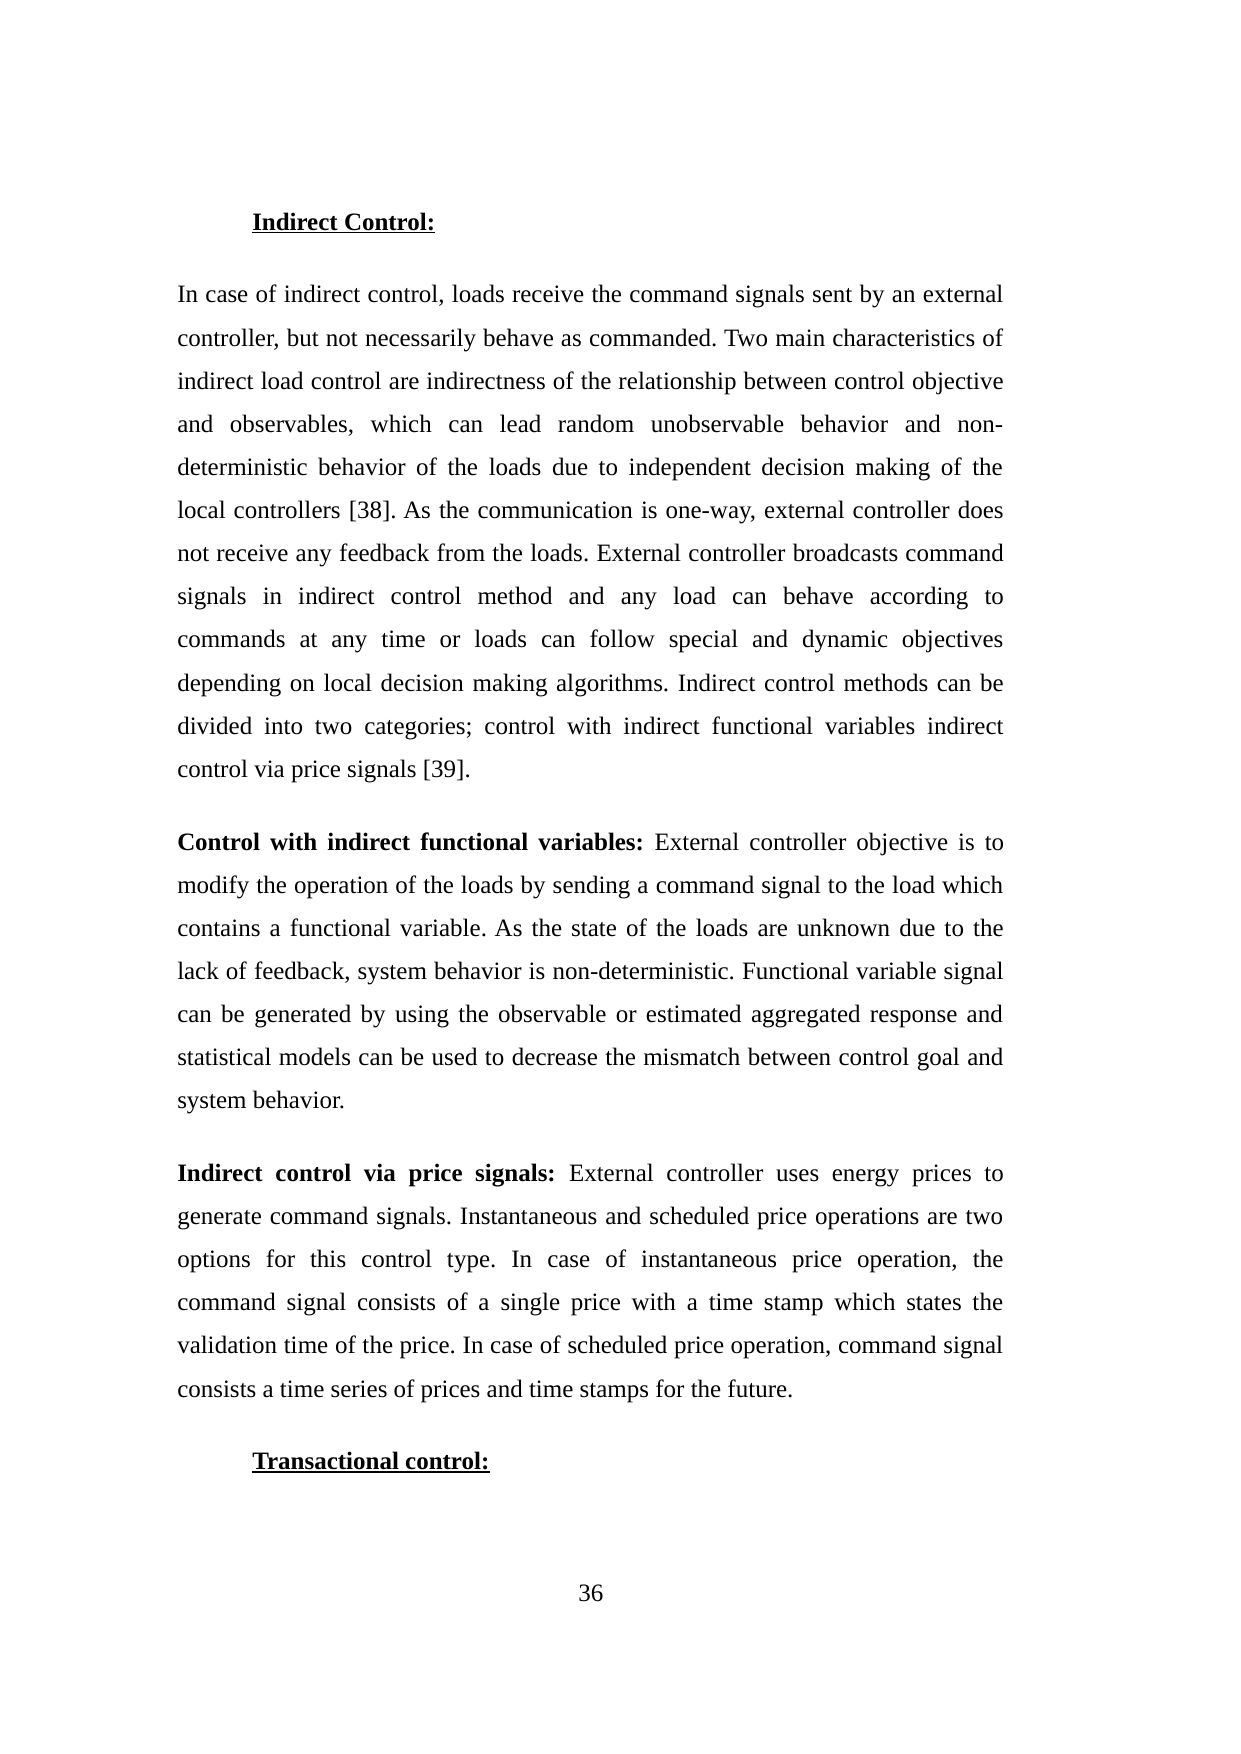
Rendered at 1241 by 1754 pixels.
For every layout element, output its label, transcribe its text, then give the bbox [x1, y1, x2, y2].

text Control with indirect functional variables: External controller objective is to modify the operation of the loads by sending a command signal to the load which contains a functional variable. As the state of the loads are unknown due to the lack of feedback, system behavior is non-deterministic. Functional variable signal can be generated by using the observable or estimated aggregated response and statistical models can be used to decrease the mismatch between control goal and system behavior. [177, 827, 1004, 1114]
text In case of indirect control, loads receive the command signals sent by an external controller, but not necessarily behave as commanded. Two main characteristics of indirect load control are indirectness of the relationship between control objective and observables, which can lead random unobservable behavior and non-deterministic behavior of the loads due to independent decision making of the local controllers [38]⁠. As the communication is one-way, external controller does not receive any feedback from the loads. External controller broadcasts command signals in indirect control method and any load can behave according to commands at any time or loads can follow special and dynamic objectives depending on local decision making algorithms. Indirect control methods can be divided into two categories; control with indirect functional variables indirect control via price signals [39]⁠. [177, 279, 1004, 783]
text Indirect Control: [177, 207, 1004, 236]
text Transactional control: [177, 1446, 1004, 1475]
text Indirect control via price signals: External controller uses energy prices to generate command signals. Instantaneous and scheduled price operations are two options for this control type. In case of instantaneous price operation, the command signal consists of a single price with a time stamp which states the validation time of the price. In case of scheduled price operation, command signal consists a time series of prices and time stamps for the future. [177, 1158, 1004, 1402]
